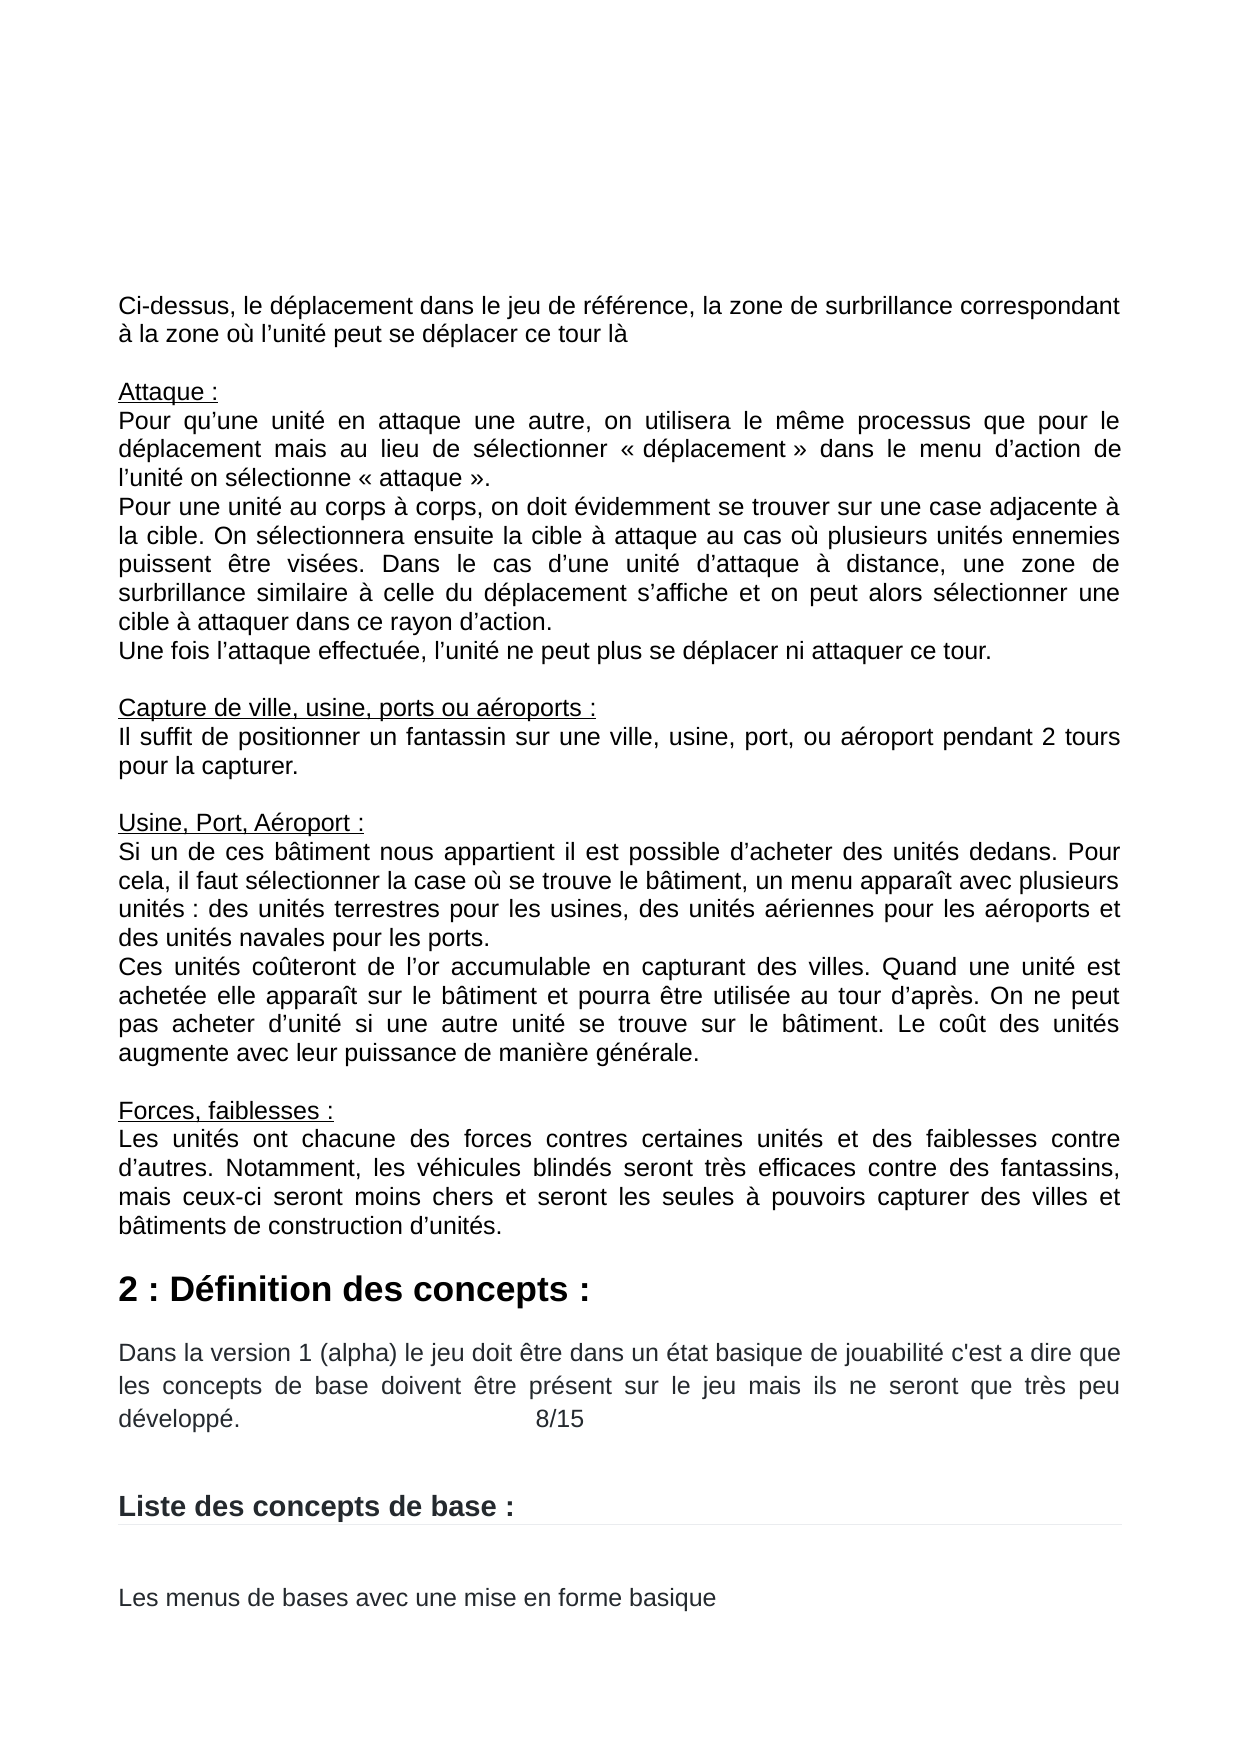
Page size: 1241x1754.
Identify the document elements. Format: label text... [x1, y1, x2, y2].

text Les menus de bases avec une mise en forme basique [118, 1583, 1122, 1612]
text Capture de ville, usine, ports ou aéroports : [118, 693, 1122, 722]
subtitle Liste des concepts de base : [118, 1489, 1122, 1524]
text Ci-dessus, le déplacement dans le jeu de référence, la zone de surbrillance correspondant à la zone où l’unité peut se déplacer ce tour là [118, 291, 1122, 348]
text Pour qu’une unité en attaque une autre, on utilisera le même processus que pour le déplacement mais au lieu de sélectionner « déplacement » dans le menu d’action de l’unité on sélectionne « attaque ». [118, 406, 1122, 492]
text Une fois l’attaque effectuée, l’unité ne peut plus se déplacer ni attaquer ce tour. [118, 636, 1122, 664]
text Les unités ont chacune des forces contres certaines unités et des faiblesses contre d’autres. Notamment, les véhicules blindés seront très efficaces contre des fantassins, mais ceux-ci seront moins chers et seront les seules à pouvoirs capturer des villes et bâtiments de construction d’unités. [118, 1124, 1122, 1239]
text Dans la version 1 (alpha) le jeu doit être dans un état basique de jouabilité c'est a dire que les concepts de base doivent être présent sur le jeu mais ils ne seront que très peu développé. 8/15 [118, 1338, 1122, 1432]
text Il suffit de positionner un fantassin sur une ville, usine, port, ou aéroport pendant 2 tours pour la capturer. [118, 722, 1122, 779]
text 2 : Définition des concepts : [118, 1268, 1122, 1309]
text Pour une unité au corps à corps, on doit évidemment se trouver sur une case adjacente à la cible. On sélectionnera ensuite la cible à attaque au cas où plusieurs unités ennemies puissent être visées. Dans le cas d’une unité d’attaque à distance, une zone de surbrillance similaire à celle du déplacement s’affiche et on peut alors sélectionner une cible à attaquer dans ce rayon d’action. [118, 492, 1122, 636]
text Usine, Port, Aéroport : [118, 808, 1122, 837]
text Forces, faiblesses : [118, 1096, 1122, 1124]
text Ces unités coûteront de l’or accumulable en capturant des villes. Quand une unité est achetée elle apparaît sur le bâtiment et pourra être utilisée au tour d’après. On ne peut pas acheter d’unité si une autre unité se trouve sur le bâtiment. Le coût des unités augmente avec leur puissance de manière générale. [118, 952, 1122, 1067]
text Attaque : [118, 377, 1122, 406]
text Si un de ces bâtiment nous appartient il est possible d’acheter des unités dedans. Pour cela, il faut sélectionner la case où se trouve le bâtiment, un menu apparaît avec plusieurs unités : des unités terrestres pour les usines, des unités aériennes pour les aéroports et des unités navales pour les ports. [118, 837, 1122, 952]
